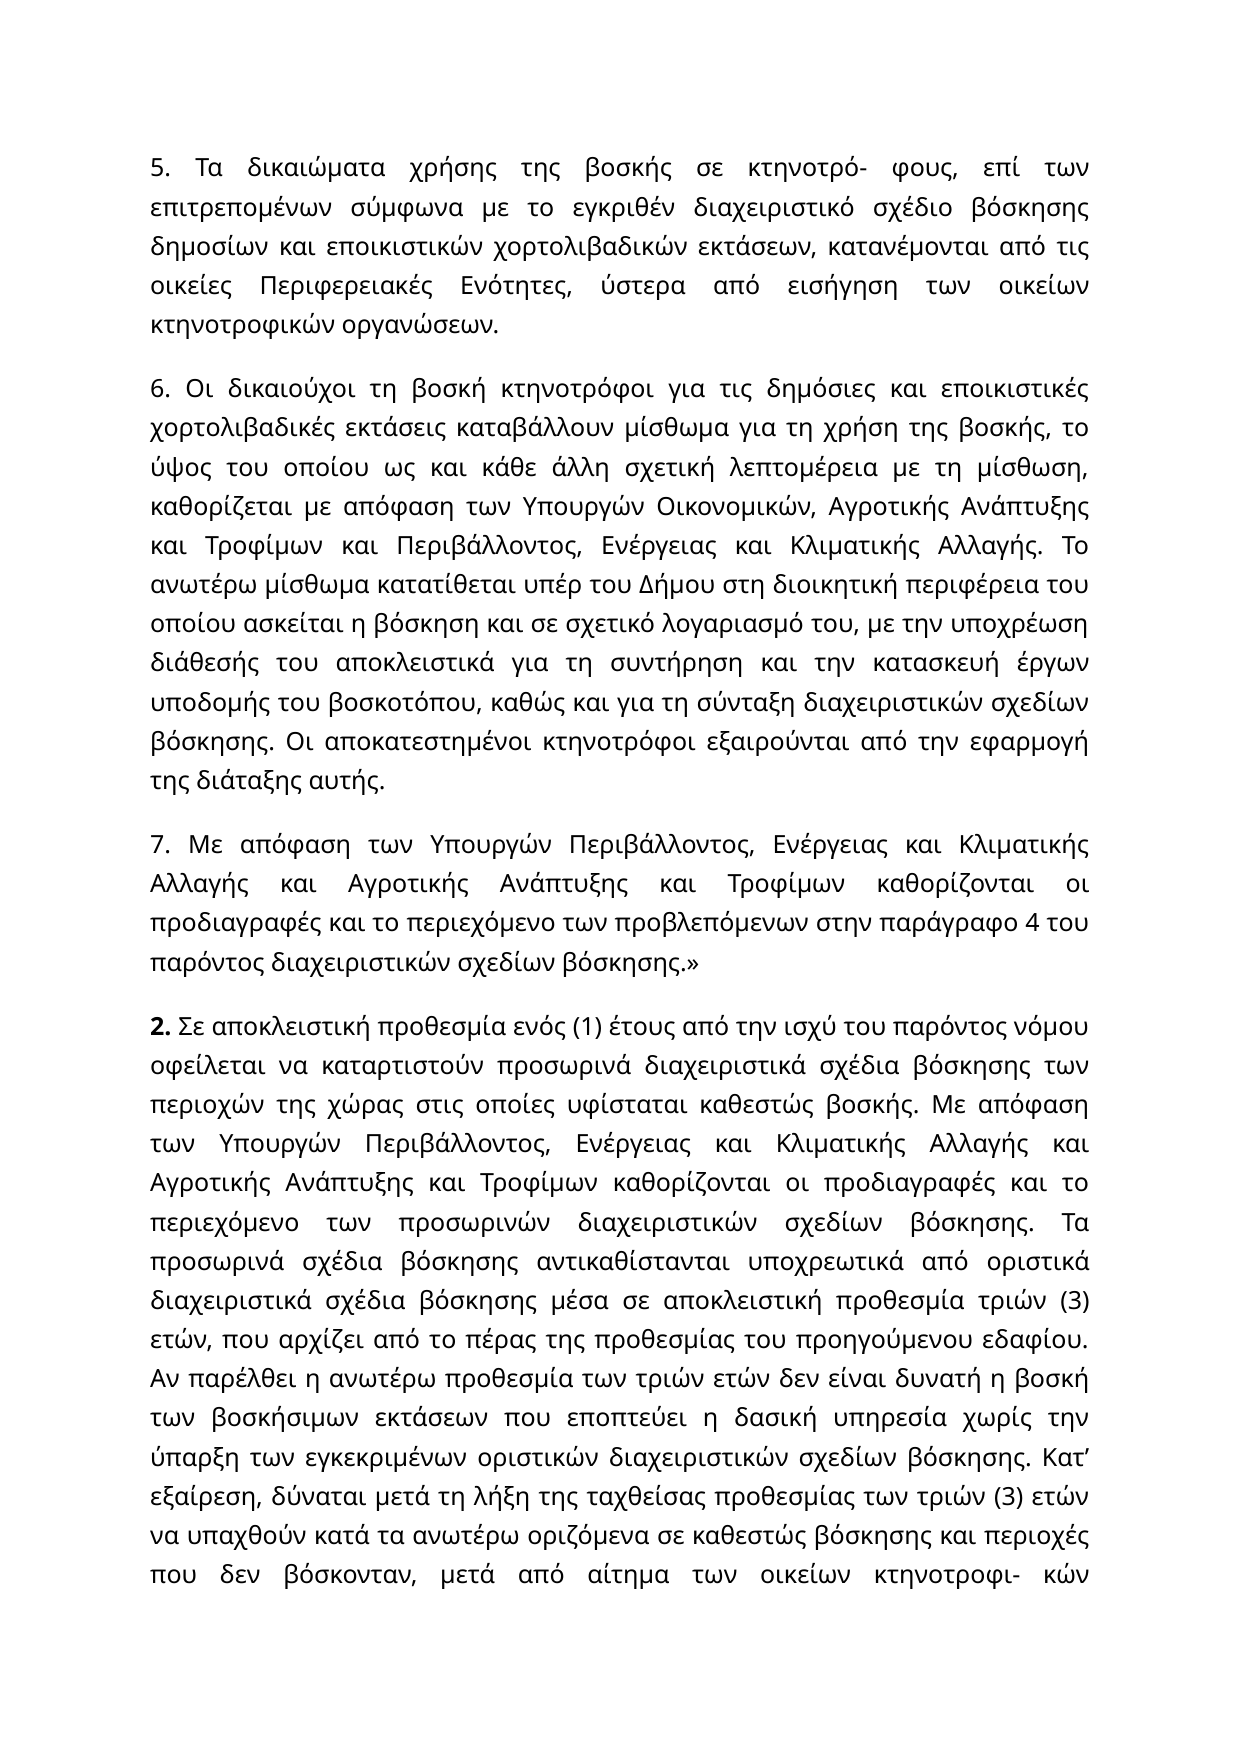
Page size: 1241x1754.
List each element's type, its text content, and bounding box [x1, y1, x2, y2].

text 5. Τα δικαιώματα χρήσης της βοσκής σε κτηνοτρό- φους, επί των επιτρεπομένων σύμφωνα με το εγκριθέν διαχειριστικό σχέδιο βόσκησης δημοσίων και εποικιστικών χορτολιβαδικών εκτάσεων, κατανέμονται από τις οικείες Περιφερειακές Ενότητες, ύστερα από εισήγηση των οικείων κτηνοτροφικών οργανώσεων. [150, 150, 1090, 341]
text 6. Οι δικαιούχοι τη βοσκή κτηνοτρόφοι για τις δημόσιες και εποικιστικές χορτολιβαδικές εκτάσεις καταβάλλουν μίσθωμα για τη χρήση της βοσκής, το ύψος του οποίου ως και κάθε άλλη σχετική λεπτομέρεια με τη μίσθωση, καθορίζεται με απόφαση των Υπουργών Οικονομικών, Αγροτικής Ανάπτυξης και Τροφίμων και Περιβάλλοντος, Ενέργειας και Κλιματικής Αλλαγής. Το ανωτέρω μίσθωμα κατατίθεται υπέρ του Δήμου στη διοικητική περιφέρεια του οποίου ασκείται η βόσκηση και σε σχετικό λογαριασμό του, με την υποχρέωση διάθεσής του αποκλειστικά για τη συντήρηση και την κατασκευή έργων υποδομής του βοσκοτόπου, καθώς και για τη σύνταξη διαχειριστικών σχεδίων βόσκησης. Οι αποκατεστημένοι κτηνοτρόφοι εξαιρούνται από την εφαρμογή της διάταξης αυτής. [150, 371, 1090, 797]
text 2. Σε αποκλειστική προθεσμία ενός (1) έτους από την ισχύ του παρόντος νόμου οφείλεται να καταρτιστούν προσωρινά διαχειριστικά σχέδια βόσκησης των περιοχών της χώρας στις οποίες υφίσταται καθεστώς βοσκής. Με απόφαση των Υπουργών Περιβάλλοντος, Ενέργειας και Κλιματικής Αλλαγής και Αγροτικής Ανάπτυξης και Τροφίμων καθορίζονται οι προδιαγραφές και το περιεχόμενο των προσωρινών διαχειριστικών σχεδίων βόσκησης. Τα προσωρινά σχέδια βόσκησης αντικαθίστανται υποχρεωτικά από οριστικά διαχειριστικά σχέδια βόσκησης μέσα σε αποκλειστική προθεσμία τριών (3) ετών, που αρχίζει από το πέρας της προθεσμίας του προηγούμενου εδαφίου. Αν παρέλθει η ανωτέρω προθεσμία των τριών ετών δεν είναι δυνατή η βοσκή των βοσκήσιμων εκτάσεων που εποπτεύει η δασική υπηρεσία χωρίς την ύπαρξη των εγκεκριμένων οριστικών διαχειριστικών σχεδίων βόσκησης. Κατ’ εξαίρεση, δύναται μετά τη λήξη της ταχθείσας προθεσμίας των τριών (3) ετών να υπαχθούν κατά τα ανωτέρω οριζόμενα σε καθεστώς βόσκησης και περιοχές που δεν βόσκονταν, μετά από αίτημα των οικείων κτηνοτροφι- κών [150, 1008, 1090, 1591]
text 7. Με απόφαση των Υπουργών Περιβάλλοντος, Ενέργειας και Κλιματικής Αλλαγής και Αγροτικής Ανάπτυξης και Τροφίμων καθορίζονται οι προδιαγραφές και το περιεχόμενο των προβλεπόμενων στην παράγραφο 4 του παρόντος διαχειριστικών σχεδίων βόσκησης.» [150, 827, 1090, 978]
